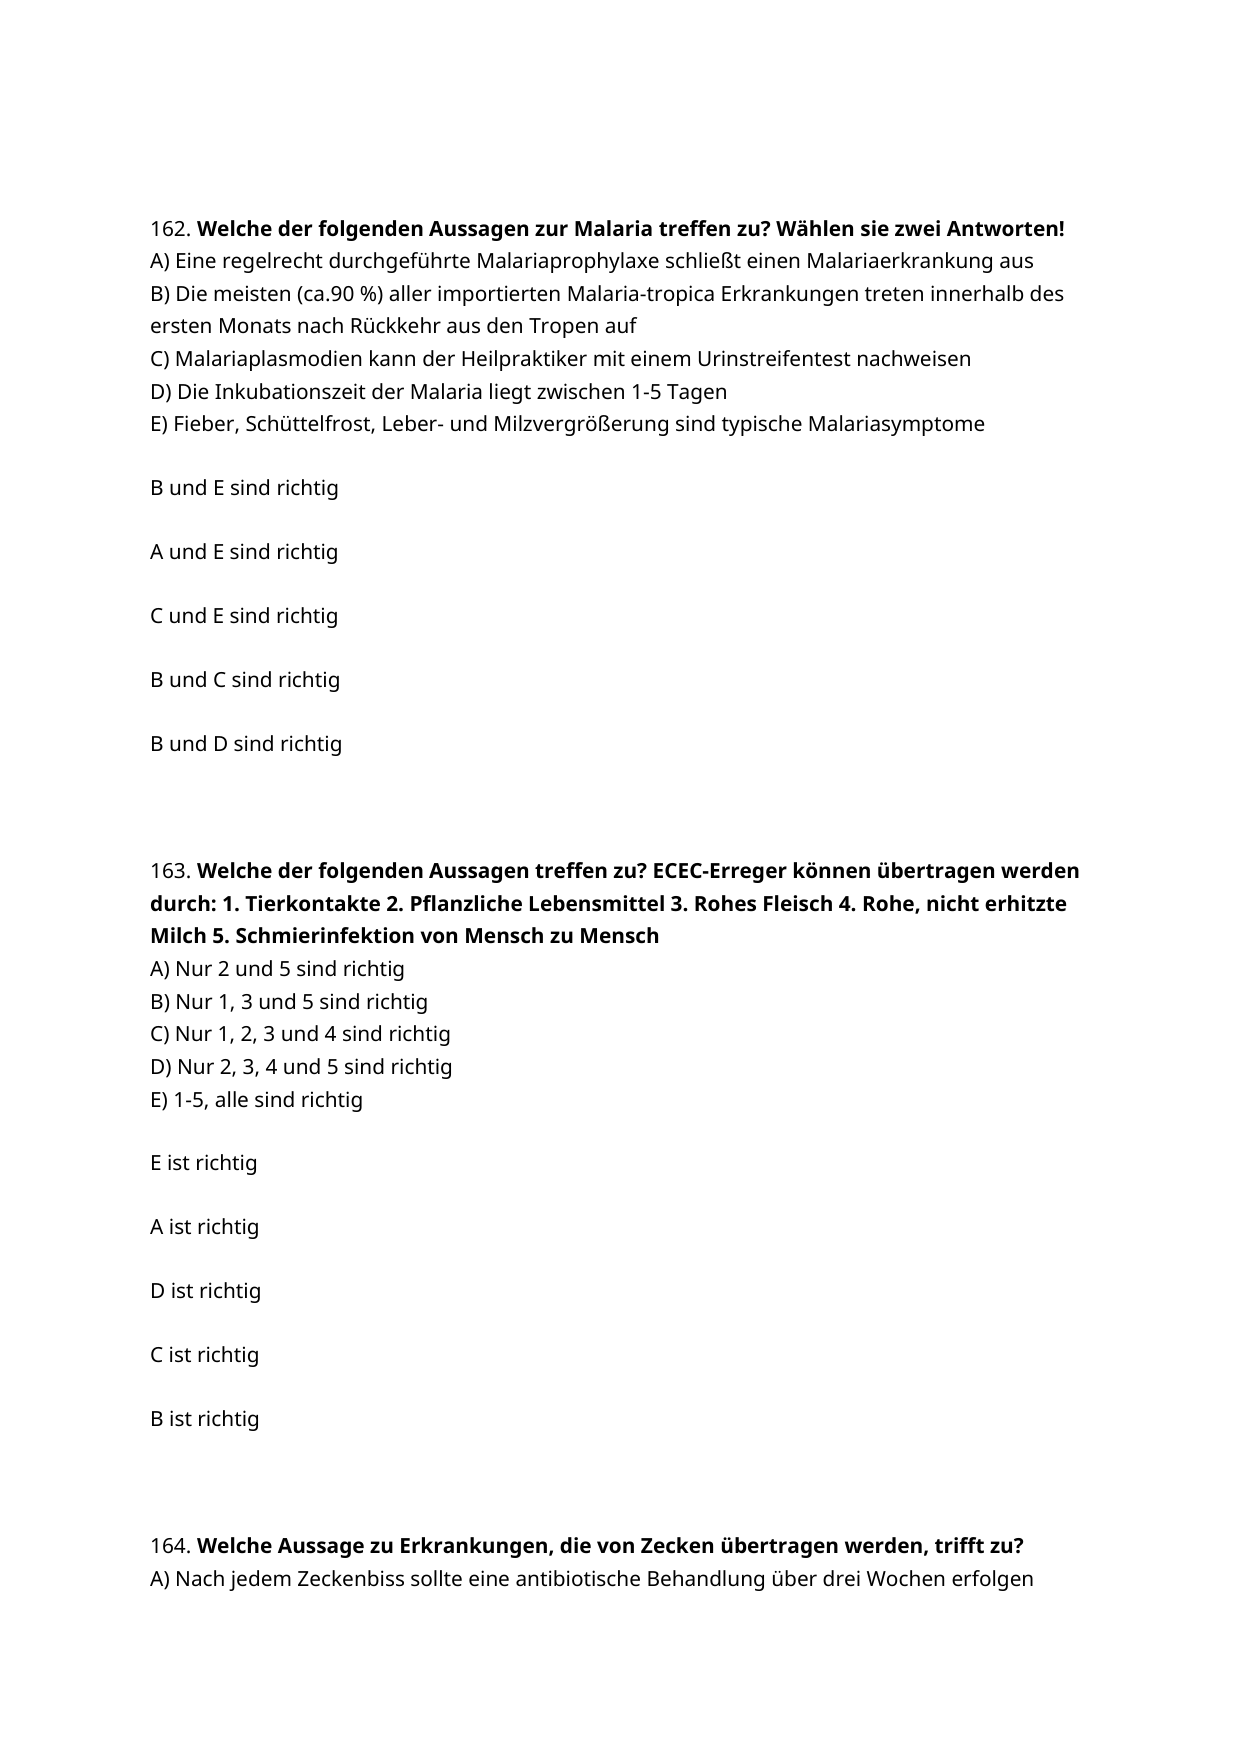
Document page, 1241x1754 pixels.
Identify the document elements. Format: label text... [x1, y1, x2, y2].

text B ist richtig [150, 1404, 1090, 1432]
text 162. Welche der folgenden Aussagen zur Malaria treffen zu? Wählen sie zwei Antworten! A) Eine regelrecht durchgeführte Malariaprophylaxe schließt einen Malariaerkrankung aus B) Die meisten (ca.90 %) aller importierten Malaria-tropica Erkrankungen treten innerhalb des ersten Monats nach Rückkehr aus den Tropen auf C) Malariaplasmodien kann der Heilpraktiker mit einem Urinstreifentest nachweisen D) Die Inkubationszeit der Malaria liegt zwischen 1-5 Tagen E) Fieber, Schüttelfrost, Leber- und Milzvergrößerung sind typische Malariasymptome [150, 214, 1090, 438]
text C und E sind richtig [150, 601, 1090, 629]
text B und C sind richtig [150, 665, 1090, 693]
text B und D sind richtig [150, 729, 1090, 757]
text D ist richtig [150, 1276, 1090, 1305]
text 164. Welche Aussage zu Erkrankungen, die von Zecken übertragen werden, trifft zu? A) Nach jedem Zeckenbiss sollte eine antibiotische Behandlung über drei Wochen erfolgen [150, 1532, 1090, 1593]
text A ist richtig [150, 1212, 1090, 1241]
text E ist richtig [150, 1148, 1090, 1177]
text B und E sind richtig [150, 473, 1090, 502]
text 163. Welche der folgenden Aussagen treffen zu? ECEC-Erreger können übertragen werden durch: 1. Tierkontakte 2. Pflanzliche Lebensmittel 3. Rohes Fleisch 4. Rohe, nicht erhitzte Milch 5. Schmierinfektion von Mensch zu Mensch A) Nur 2 und 5 sind richtig B) Nur 1, 3 und 5 sind richtig C) Nur 1, 2, 3 und 4 sind richtig D) Nur 2, 3, 4 und 5 sind richtig E) 1-5, alle sind richtig [150, 856, 1090, 1113]
text C ist richtig [150, 1340, 1090, 1368]
text A und E sind richtig [150, 537, 1090, 566]
